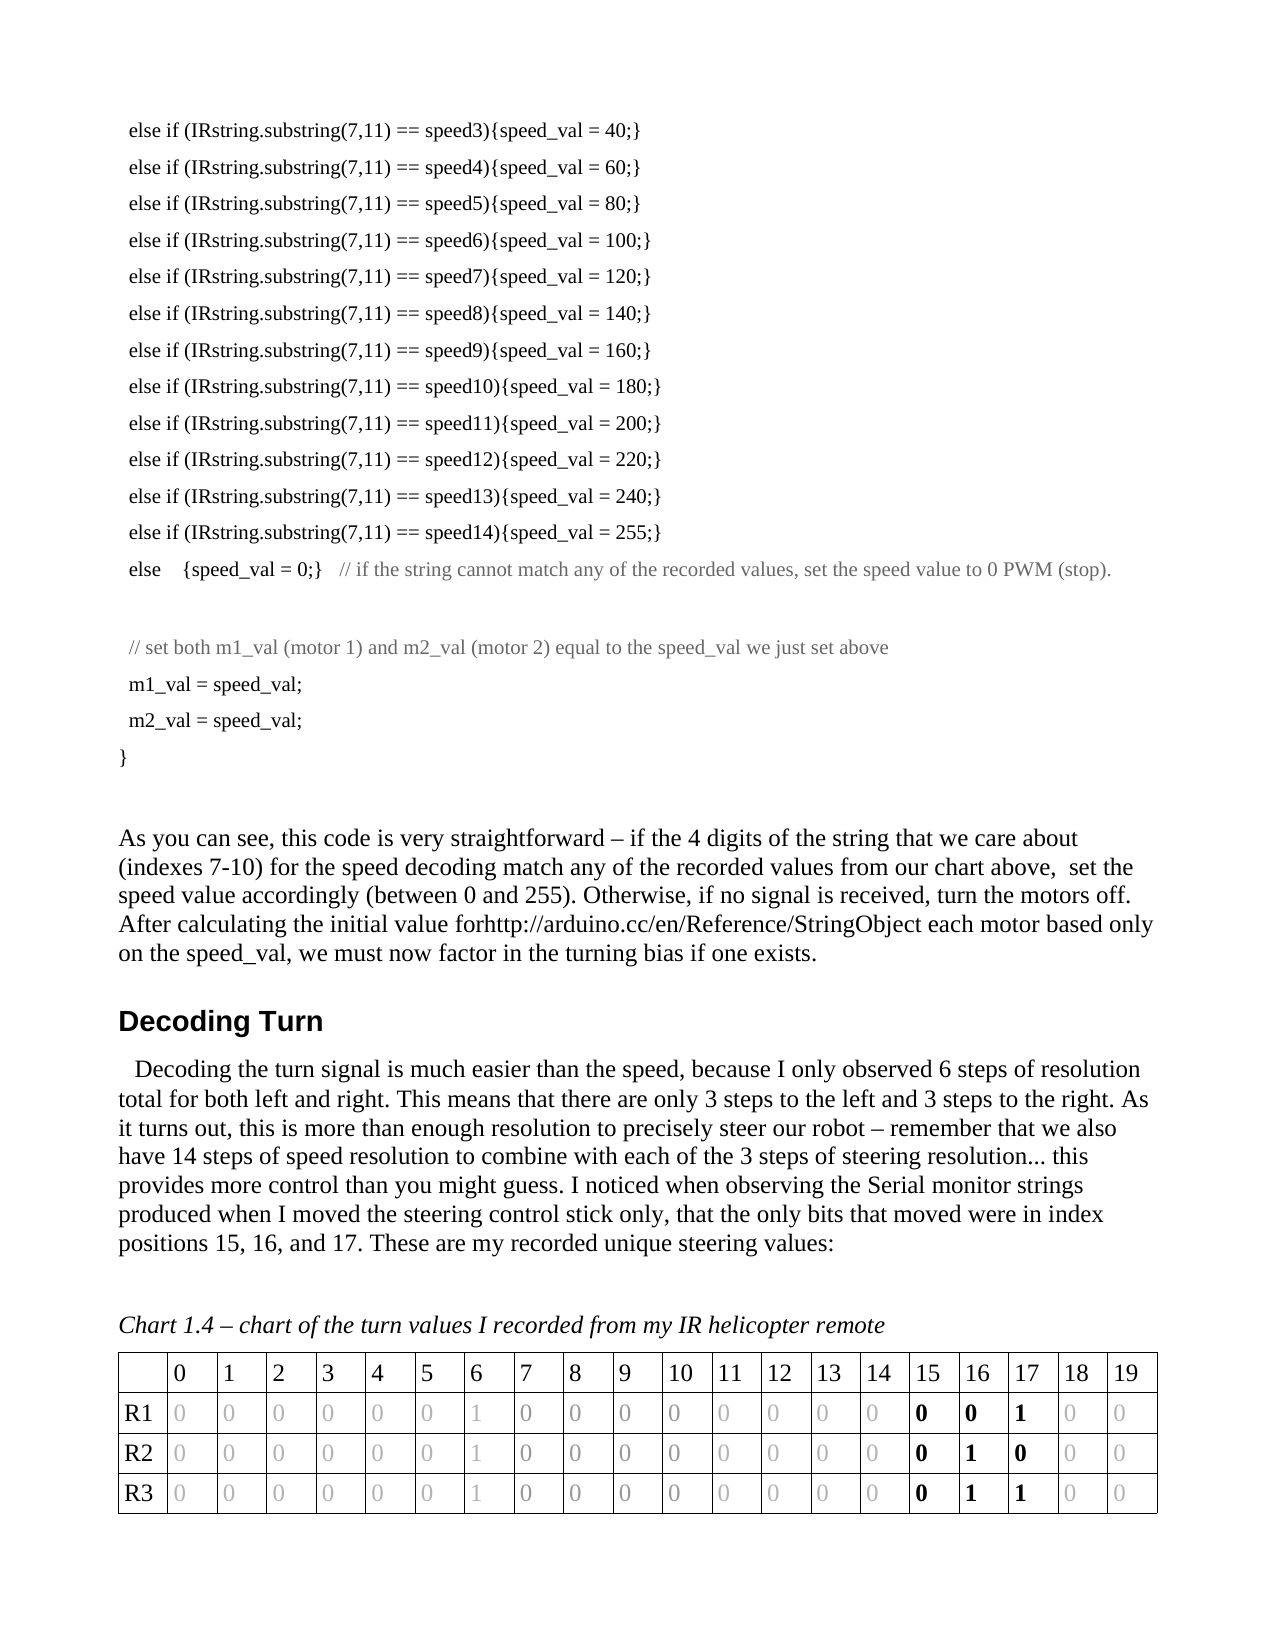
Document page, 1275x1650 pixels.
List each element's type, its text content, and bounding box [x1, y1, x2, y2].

table_cell 0 [614, 1474, 662, 1513]
table_cell 0 [861, 1474, 909, 1513]
subtitle Decoding Turn [118, 1004, 1157, 1038]
table_header 5 [416, 1353, 464, 1392]
table_header 6 [465, 1353, 514, 1392]
table_header 9 [614, 1353, 662, 1392]
table_cell 0 [713, 1434, 761, 1473]
table_header 10 [663, 1353, 712, 1392]
table_header [119, 1353, 167, 1392]
table_cell 0 [663, 1474, 712, 1513]
table_cell 0 [762, 1393, 811, 1432]
table_header 19 [1108, 1353, 1157, 1392]
table_header 11 [713, 1353, 761, 1392]
table_cell 1 [465, 1434, 514, 1473]
table_cell 0 [416, 1474, 464, 1513]
table_cell 0 [910, 1474, 959, 1513]
text } [118, 745, 1157, 769]
table_cell 0 [267, 1474, 316, 1513]
table_cell 0 [812, 1434, 860, 1473]
text Decoding the turn signal is much easier than the speed, because I only observed 6 steps of resolution total for both left and right. This means that there are only 3 steps to the left and 3 steps to the right. As it turns out, this is more than enough resolution to precisely steer our robot – remember that we also have 14 steps of speed resolution to combine with each of the 3 steps of steering resolution... this provides more control than you might guess. I noticed when observing the Serial monitor strings produced when I moved the steering control stick only, that the only bits that moved were in index positions 15, 16, and 17. These are my recorded unique steering values: [118, 1050, 1157, 1256]
table_cell 0 [812, 1474, 860, 1513]
text else if (IRstring.substring(7,11) == speed6){speed_val = 100;} [118, 228, 1157, 252]
table_cell 0 [168, 1474, 217, 1513]
table_cell 0 [762, 1474, 811, 1513]
text else if (IRstring.substring(7,11) == speed5){speed_val = 80;} [118, 191, 1157, 215]
text else if (IRstring.substring(7,11) == speed4){speed_val = 60;} [118, 155, 1157, 179]
table_cell 0 [1108, 1434, 1157, 1473]
text else if (IRstring.substring(7,11) == speed14){speed_val = 255;} [118, 520, 1157, 544]
table_cell 0 [416, 1393, 464, 1432]
table_header 8 [564, 1353, 613, 1392]
table_cell 0 [168, 1393, 217, 1432]
table_cell 0 [515, 1474, 563, 1513]
table_cell 0 [218, 1393, 266, 1432]
table_cell 0 [1009, 1434, 1058, 1473]
table_cell 0 [317, 1474, 365, 1513]
table_cell 0 [515, 1393, 563, 1432]
table_cell 1 [1009, 1474, 1058, 1513]
text else if (IRstring.substring(7,11) == speed7){speed_val = 120;} [118, 264, 1157, 288]
table_cell 0 [713, 1474, 761, 1513]
table_cell 0 [366, 1434, 415, 1473]
table_cell R2 [119, 1434, 167, 1473]
table_cell 0 [317, 1393, 365, 1432]
table_cell 0 [267, 1434, 316, 1473]
table_cell 0 [812, 1393, 860, 1432]
table_header 7 [515, 1353, 563, 1392]
table_cell 0 [515, 1434, 563, 1473]
table_header 13 [812, 1353, 860, 1392]
text else if (IRstring.substring(7,11) == speed11){speed_val = 200;} [118, 411, 1157, 435]
table_cell 0 [960, 1393, 1008, 1432]
table_header 3 [317, 1353, 365, 1392]
table_cell 0 [1059, 1474, 1107, 1513]
text As you can see, this code is very straightforward – if the 4 digits of the string that we care about (indexes 7-10) for the speed decoding match any of the recorded values from our chart above, set the speed value accordingly (between 0 and 255). Otherwise, if no signal is received, turn the motors off. After calculating the initial value forhttp://arduino.cc/en/Reference/StringObject each motor based only on the speed_val, we must now factor in the turning bias if one exists. [118, 823, 1157, 967]
table_cell 0 [1108, 1393, 1157, 1432]
table_header 14 [861, 1353, 909, 1392]
text else if (IRstring.substring(7,11) == speed10){speed_val = 180;} [118, 374, 1157, 398]
table_cell R3 [119, 1474, 167, 1513]
table_cell 0 [168, 1434, 217, 1473]
text m1_val = speed_val; [118, 672, 1157, 696]
text // set both m1_val (motor 1) and m2_val (motor 2) equal to the speed_val we just set above [118, 635, 1157, 659]
table_cell 0 [267, 1393, 316, 1432]
table_header 0 [168, 1353, 217, 1392]
table_cell 0 [1059, 1393, 1107, 1432]
table_header 15 [910, 1353, 959, 1392]
table_cell 1 [465, 1393, 514, 1432]
text else if (IRstring.substring(7,11) == speed12){speed_val = 220;} [118, 447, 1157, 471]
table_cell 0 [614, 1393, 662, 1432]
table_cell 0 [1059, 1434, 1107, 1473]
text Chart 1.4 – chart of the turn values I recorded from my IR helicopter remote [118, 1311, 1157, 1339]
table_cell 1 [960, 1474, 1008, 1513]
table_cell 0 [218, 1474, 266, 1513]
table_cell 0 [366, 1393, 415, 1432]
table_cell 0 [910, 1434, 959, 1473]
table_cell 0 [762, 1434, 811, 1473]
text else if (IRstring.substring(7,11) == speed9){speed_val = 160;} [118, 337, 1157, 362]
table_cell 0 [861, 1434, 909, 1473]
table_cell 0 [713, 1393, 761, 1432]
table_cell 0 [663, 1393, 712, 1432]
text else {speed_val = 0;} // if the string cannot match any of the recorded values, set the speed value to 0 PWM (stop). [118, 557, 1157, 581]
table_cell 1 [1009, 1393, 1058, 1432]
table_cell 0 [910, 1393, 959, 1432]
text else if (IRstring.substring(7,11) == speed13){speed_val = 240;} [118, 484, 1157, 508]
table_cell 0 [614, 1434, 662, 1473]
table_header 2 [267, 1353, 316, 1392]
table_cell 0 [416, 1434, 464, 1473]
table_cell 0 [663, 1434, 712, 1473]
table_header 16 [960, 1353, 1008, 1392]
text else if (IRstring.substring(7,11) == speed8){speed_val = 140;} [118, 301, 1157, 325]
table_header 12 [762, 1353, 811, 1392]
table_cell 1 [465, 1474, 514, 1513]
table_cell 0 [317, 1434, 365, 1473]
table_header 1 [218, 1353, 266, 1392]
table_cell 0 [861, 1393, 909, 1432]
table_cell 0 [564, 1434, 613, 1473]
table_header 17 [1009, 1353, 1058, 1392]
table_header 4 [366, 1353, 415, 1392]
text m2_val = speed_val; [118, 708, 1157, 732]
table_cell 0 [564, 1474, 613, 1513]
table_cell 0 [564, 1393, 613, 1432]
table_cell 0 [218, 1434, 266, 1473]
table_cell 1 [960, 1434, 1008, 1473]
table_cell 0 [366, 1474, 415, 1513]
text else if (IRstring.substring(7,11) == speed3){speed_val = 40;} [118, 118, 1157, 142]
table_cell 0 [1108, 1474, 1157, 1513]
table_header 18 [1059, 1353, 1107, 1392]
table_cell R1 [119, 1393, 167, 1432]
